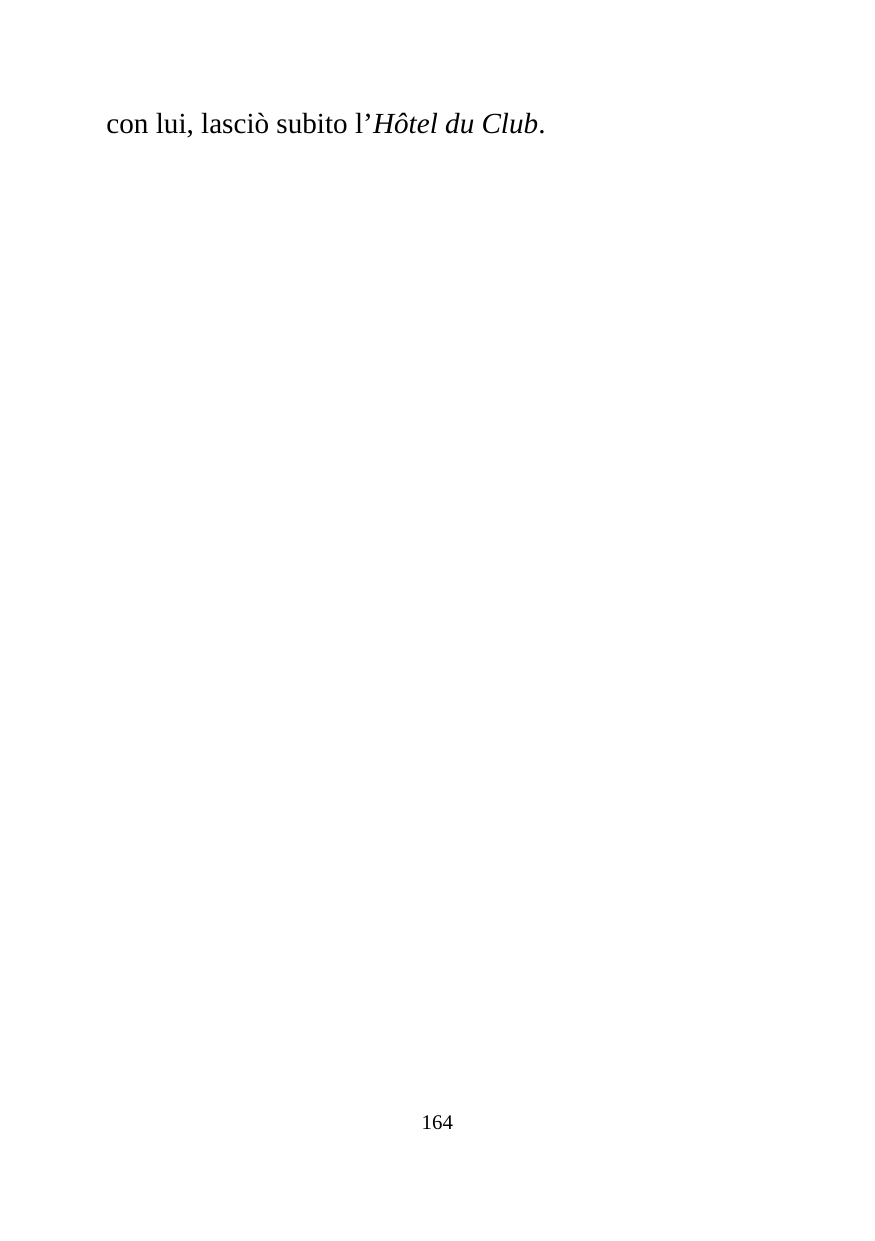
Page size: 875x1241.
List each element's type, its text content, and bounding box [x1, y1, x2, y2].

text con lui, lasciò subito l’Hôtel du Club. [106, 106, 768, 140]
